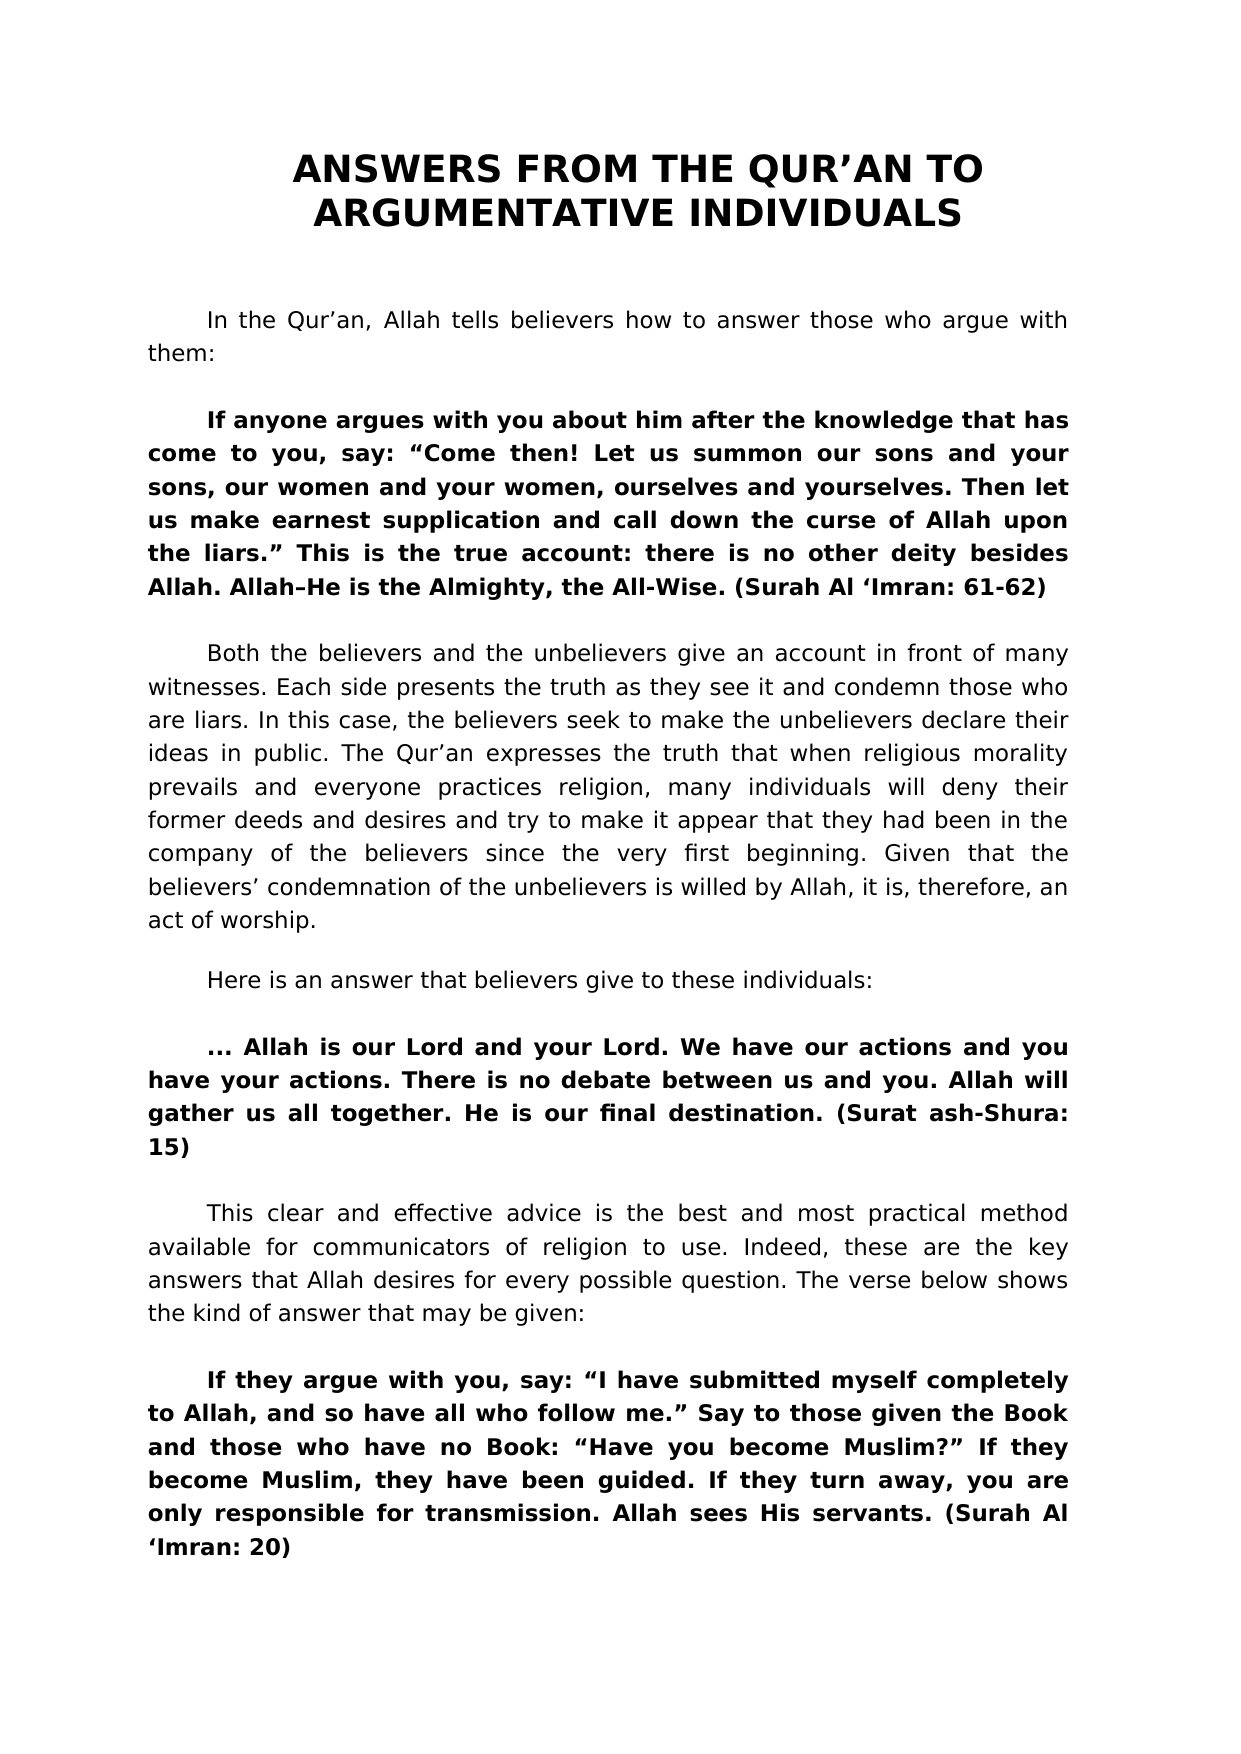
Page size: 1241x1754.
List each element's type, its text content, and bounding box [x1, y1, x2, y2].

text ANSWERS FROM THE QUR’AN TO ARGUMENTATIVE INDIVIDUALS [207, 148, 1070, 235]
text If they argue with you, say: “I have submitted myself completely to Allah, and so have all who follow me.” Say to those given the Book and those who have no Book: “Have you become Muslim?” If they become Muslim, they have been guided. If they turn away, you are only responsible for transmission. Allah sees His servants. (Surah Al ‘Imran: 20) [148, 1362, 1070, 1562]
text If anyone argues with you about him after the knowledge that has come to you, say: “Come then! Let us summon our sons and your sons, our women and your women, ourselves and yourselves. Then let us make earnest supplication and call down the curse of Allah upon the liars.” This is the true account: there is no other deity besides Allah. Allah–He is the Almighty, the All-Wise. (Surah Al ‘Imran: 61-62) [148, 402, 1070, 602]
text Here is an answer that believers give to these individuals: [148, 962, 1070, 995]
text ... Allah is our Lord and your Lord. We have our actions and you have your actions. There is no debate between us and you. Allah will gather us all together. He is our final destination. (Surat ash-Shura: 15) [148, 1028, 1070, 1162]
text In the Qur’an, Allah tells believers how to answer those who argue with them: [148, 302, 1070, 368]
text Both the believers and the unbelievers give an account in front of many witnesses. Each side presents the truth as they see it and condemn those who are liars. In this case, the believers seek to make the unbelievers declare their ideas in public. The Qur’an expresses the truth that when religious morality prevails and everyone practices religion, many individuals will deny their former deeds and desires and try to make it appear that they had been in the company of the believers since the very first beginning. Given that the believers’ condemnation of the unbelievers is willed by Allah, it is, therefore, an act of worship. [148, 635, 1070, 935]
text This clear and effective advice is the best and most practical method available for communicators of religion to use. Indeed, these are the key answers that Allah desires for every possible question. The verse below shows the kind of answer that may be given: [148, 1195, 1070, 1328]
